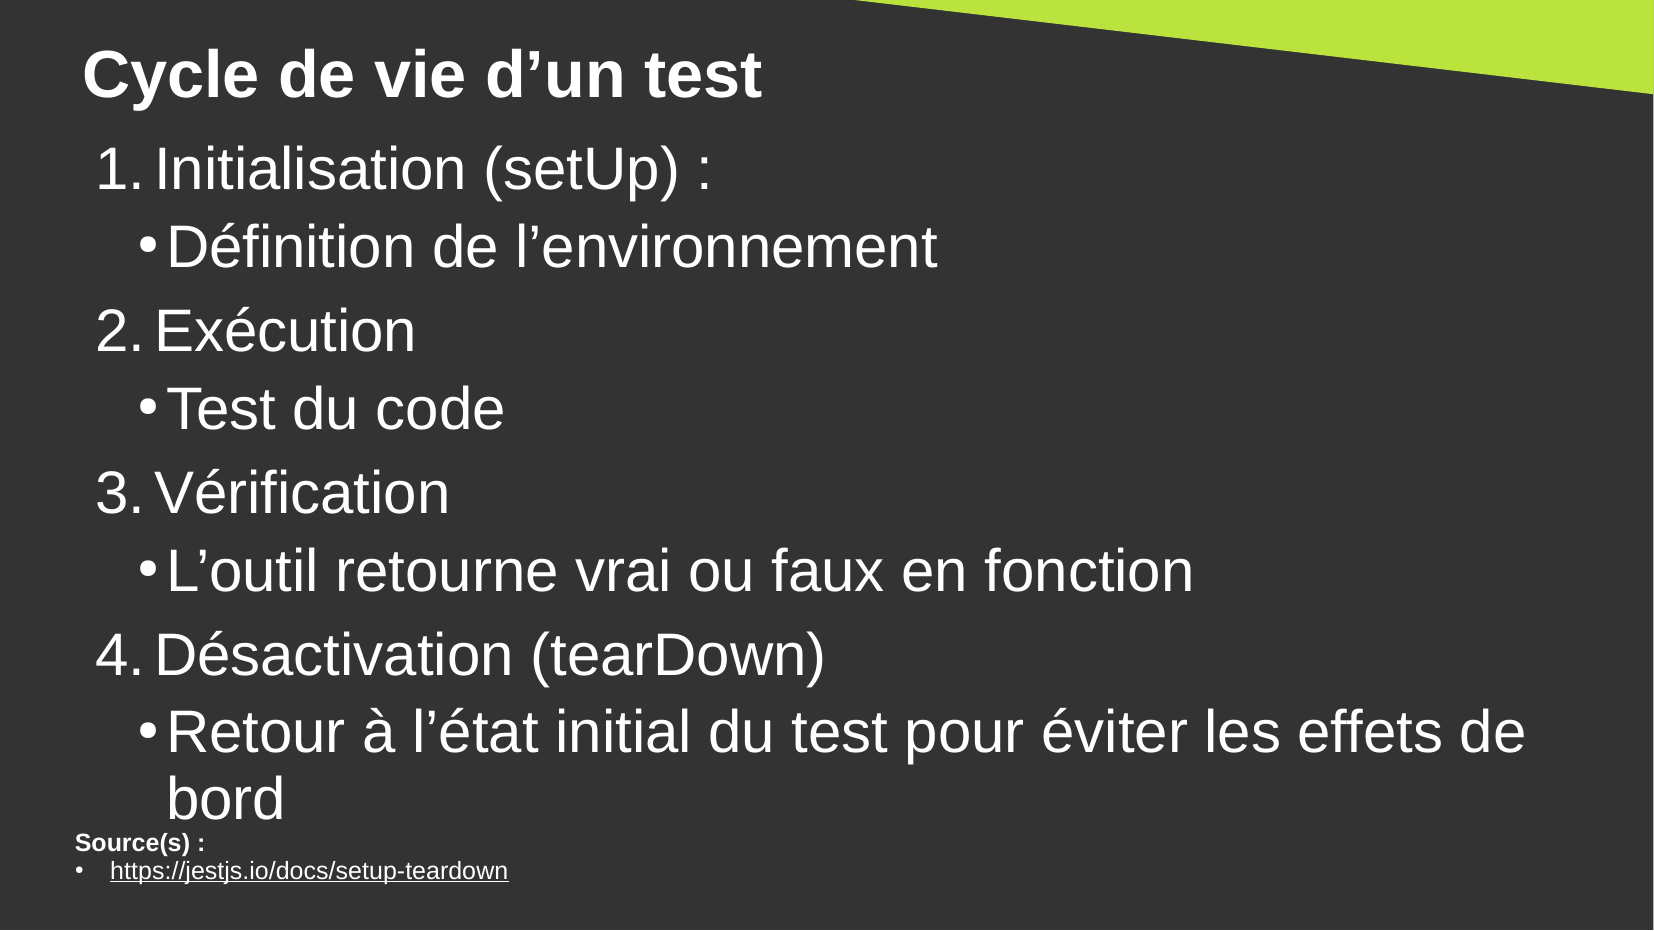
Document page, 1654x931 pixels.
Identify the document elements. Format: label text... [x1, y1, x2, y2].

title Cycle de vie d’un test [82, 37, 1571, 112]
text_box [854, 0, 1654, 95]
text_box Source(s) : https://jestjs.io/docs/setup-teardown [60, 821, 1546, 906]
list Initialisation (setUp) : Définition de l’environnement Exécution Test du code Vérification L’outil retourne vrai ou faux en fonction Désactivation (tearDown) Retour à l’état initial du test pour éviter les effets de bord [80, 135, 1619, 839]
